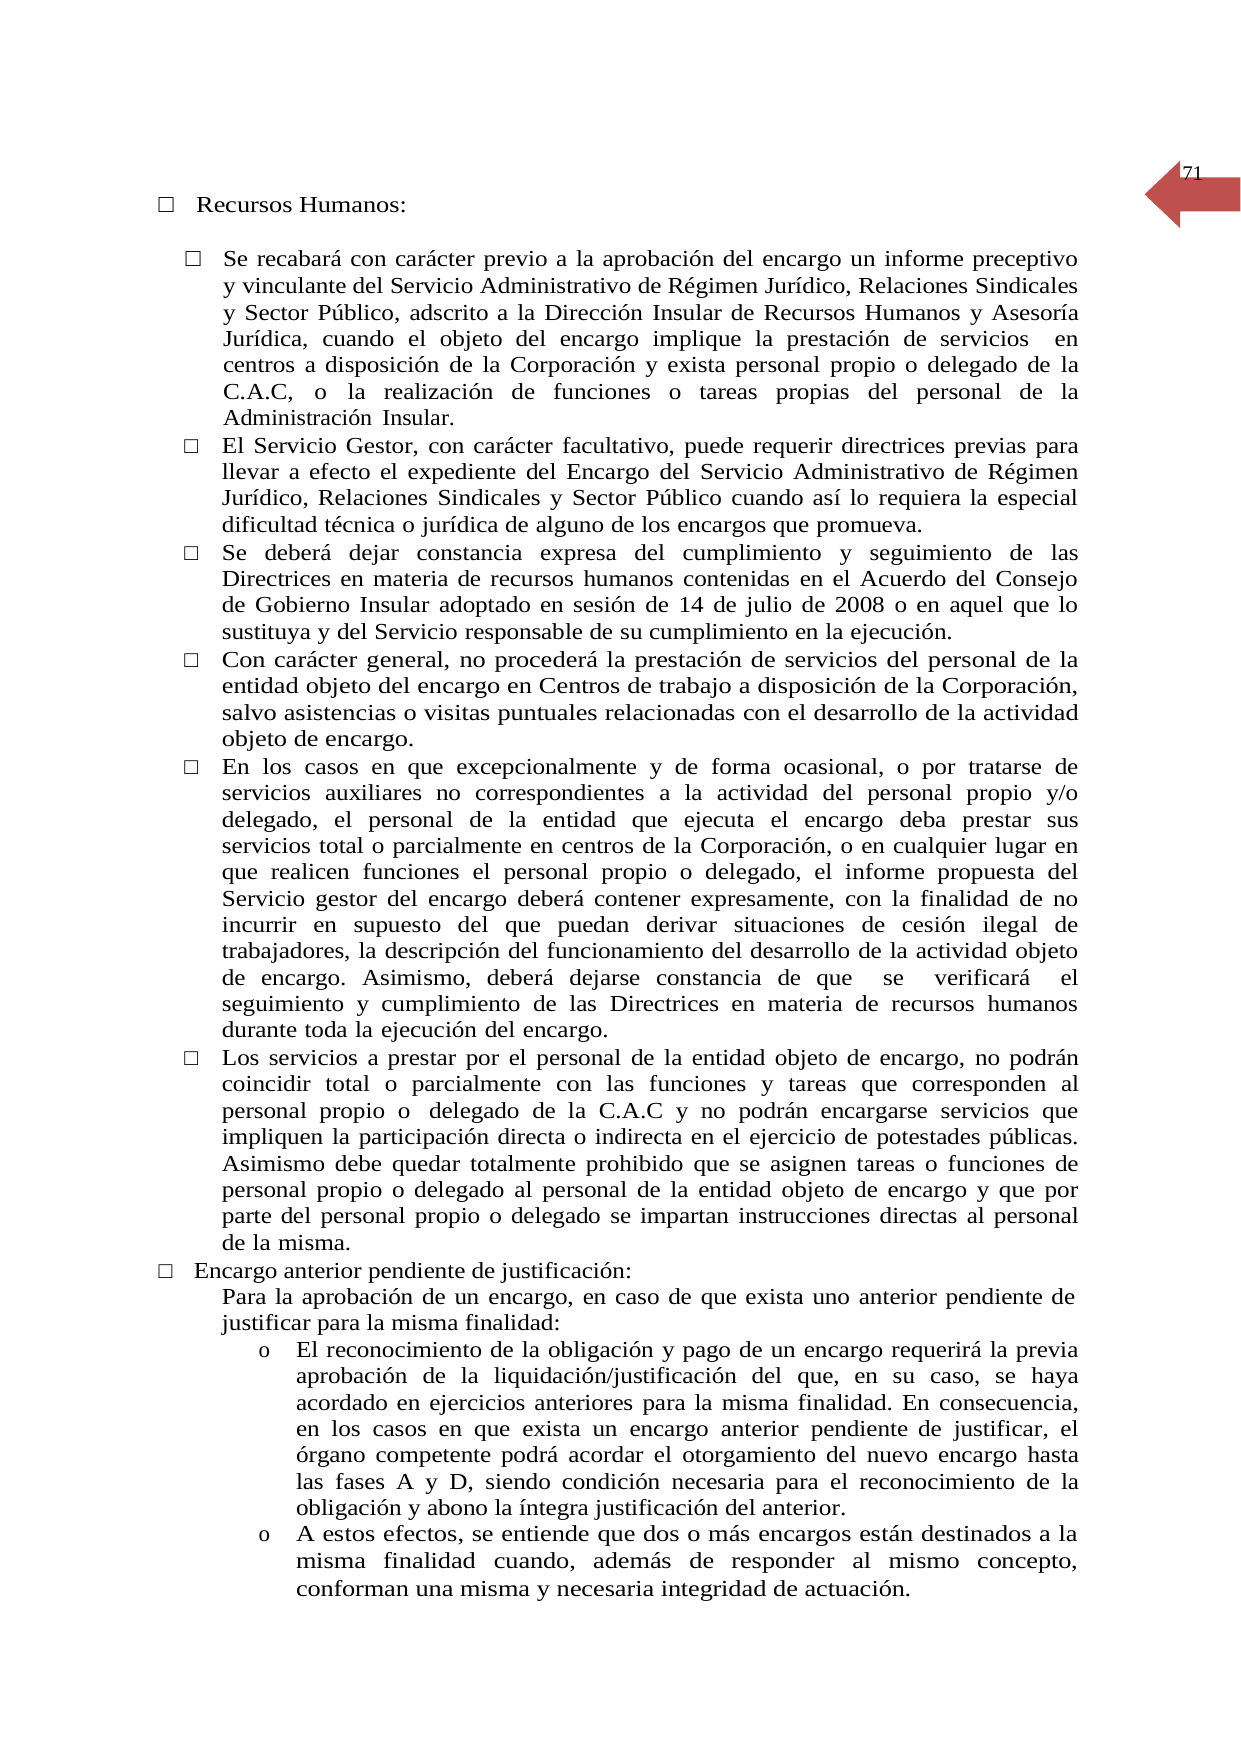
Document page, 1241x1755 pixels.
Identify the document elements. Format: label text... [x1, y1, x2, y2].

list El Servicio Gestor, con carácter facultativo, puede requerir directrices previas para llevar a efecto el expediente del Encargo del Servicio Administrativo de Régimen Jurídico, Relaciones Sindicales y Sector Público cuando así lo requiera la especial dificultad técnica o jurídica de alguno de los encargos que promueva. [184, 432, 1079, 537]
list Se recabará con carácter previo a la aprobación del encargo un informe preceptivo y vinculante del Servicio Administrativo de Régimen Jurídico, Relaciones Sindicales y Sector Público, adscrito a la Dirección Insular de Recursos Humanos y Asesoría Jurídica, cuando el objeto del encargo implique la prestación de servicios en centros a disposición de la Corporación y exista personal propio o delegado de la C.A.C, o la realización de funciones o tareas propias del personal de la Administración Insular. [185, 243, 1079, 430]
list Se deberá dejar constancia expresa del cumplimiento y seguimiento de las Directrices en materia de recursos humanos contenidas en el Acuerdo del Consejo de Gobierno Insular adoptado en sesión de 14 de julio de 2008 o en aquel que lo sustituya y del Servicio responsable de su cumplimiento en la ejecución. [184, 539, 1079, 644]
list Los servicios a prestar por el personal de la entidad objeto de encargo, no podrán coincidir total o parcialmente con las funciones y tareas que corresponden al personal propio o delegado de la C.A.C y no podrán encargarse servicios que impliquen la participación directa o indirecta en el ejercicio de potestades públicas. Asimismo debe quedar totalmente prohibido que se asignen tareas o funciones de personal propio o delegado al personal de la entidad objeto de encargo y que por parte del personal propio o delegado se impartan instrucciones directas al personal de la misma. [184, 1044, 1079, 1255]
list Con carácter general, no procederá la prestación de servicios del personal de la entidad objeto del encargo en Centros de trabajo a disposición de la Corporación, salvo asistencias o visitas puntuales relacionadas con el desarrollo de la actividad objeto de encargo. [184, 646, 1079, 751]
list En los casos en que excepcionalmente y de forma ocasional, o por tratarse de servicios auxiliares no correspondientes a la actividad del personal propio y/o delegado, el personal de la entidad que ejecuta el encargo deba prestar sus servicios total o parcialmente en centros de la Corporación, o en cualquier lugar en que realicen funciones el personal propio o delegado, el informe propuesta del Servicio gestor del encargo deberá contener expresamente, con la finalidad de no incurrir en supuesto del que puedan derivar situaciones de cesión ilegal de trabajadores, la descripción del funcionamiento del desarrollo de la actividad objeto de encargo. Asimismo, deberá dejarse constancia de que se verificará el seguimiento y cumplimiento de las Directrices en materia de recursos humanos durante toda la ejecución del encargo. [184, 753, 1079, 1043]
list El reconocimiento de la obligación y pago de un encargo requerirá la previa aprobación de la liquidación/justificación del que, en su caso, se haya acordado en ejercicios anteriores para la misma finalidad. En consecuencia, en los casos en que exista un encargo anterior pendiente de justificar, el órgano competente podrá acordar el otorgamiento del nuevo encargo hasta las fases A y D, siendo condición necesaria para el reconocimiento de la obligación y abono la íntegra justificación del anterior. [258, 1336, 1079, 1520]
list Encargo anterior pendiente de justificación: [158, 1257, 1220, 1283]
list A estos efectos, se entiende que dos o más encargos están destinados a la misma finalidad cuando, además de responder al mismo concepto, conforman una misma y necesaria integridad de actuación. [258, 1520, 1078, 1601]
text Para la aprobación de un encargo, en caso de que exista uno anterior pendiente de justificar para la misma finalidad: [222, 1283, 1079, 1336]
list Recursos Humanos: [158, 189, 1167, 217]
